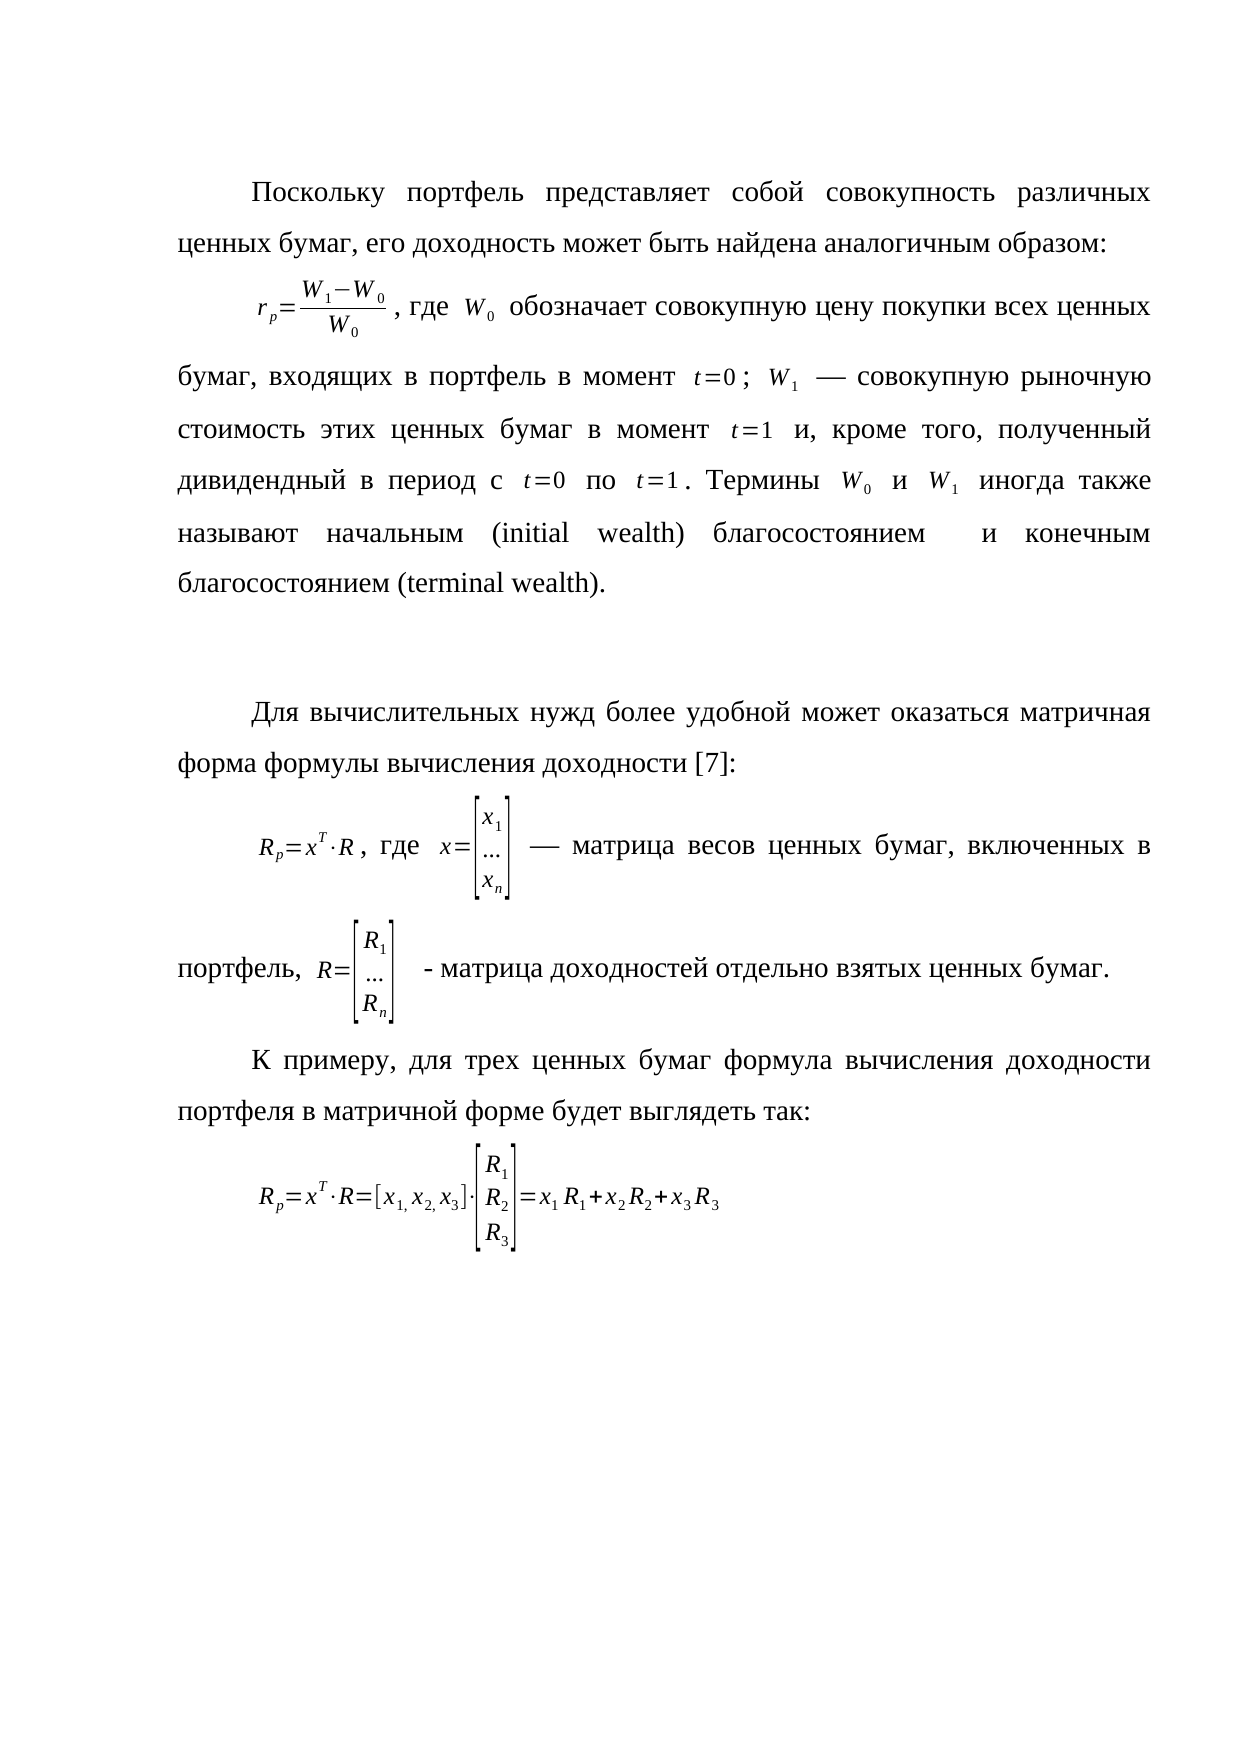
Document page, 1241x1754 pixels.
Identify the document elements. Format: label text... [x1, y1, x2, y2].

text Поскольку портфель представляет собой совокупность различных ценных бумаг, его доходность может быть найдена аналогичным образом: [177, 174, 1152, 258]
text , где обозначает совокупную цену покупки всех ценных бумаг, входящих в портфель в момент ; — совокупную рыночную стоимость этих ценных бумаг в момент и, кроме того, полученный дивидендный в период с по . Термины и иногда также называют начальным (initial wealth) благосостоянием и конечным благосостоянием (terminal wealth). [177, 275, 1152, 599]
text К примеру, для трех ценных бумаг формула вычисления доходности портфеля в матричной форме будет выглядеть так: [177, 1042, 1152, 1126]
text Для вычислительных нужд более удобной может оказаться матричная форма формулы вычисления доходности [7]: [177, 694, 1152, 778]
text , где — матрица весов ценных бумаг, включенных в портфель, - матрица доходностей отдельно взятых ценных бумаг. [177, 795, 1152, 1026]
